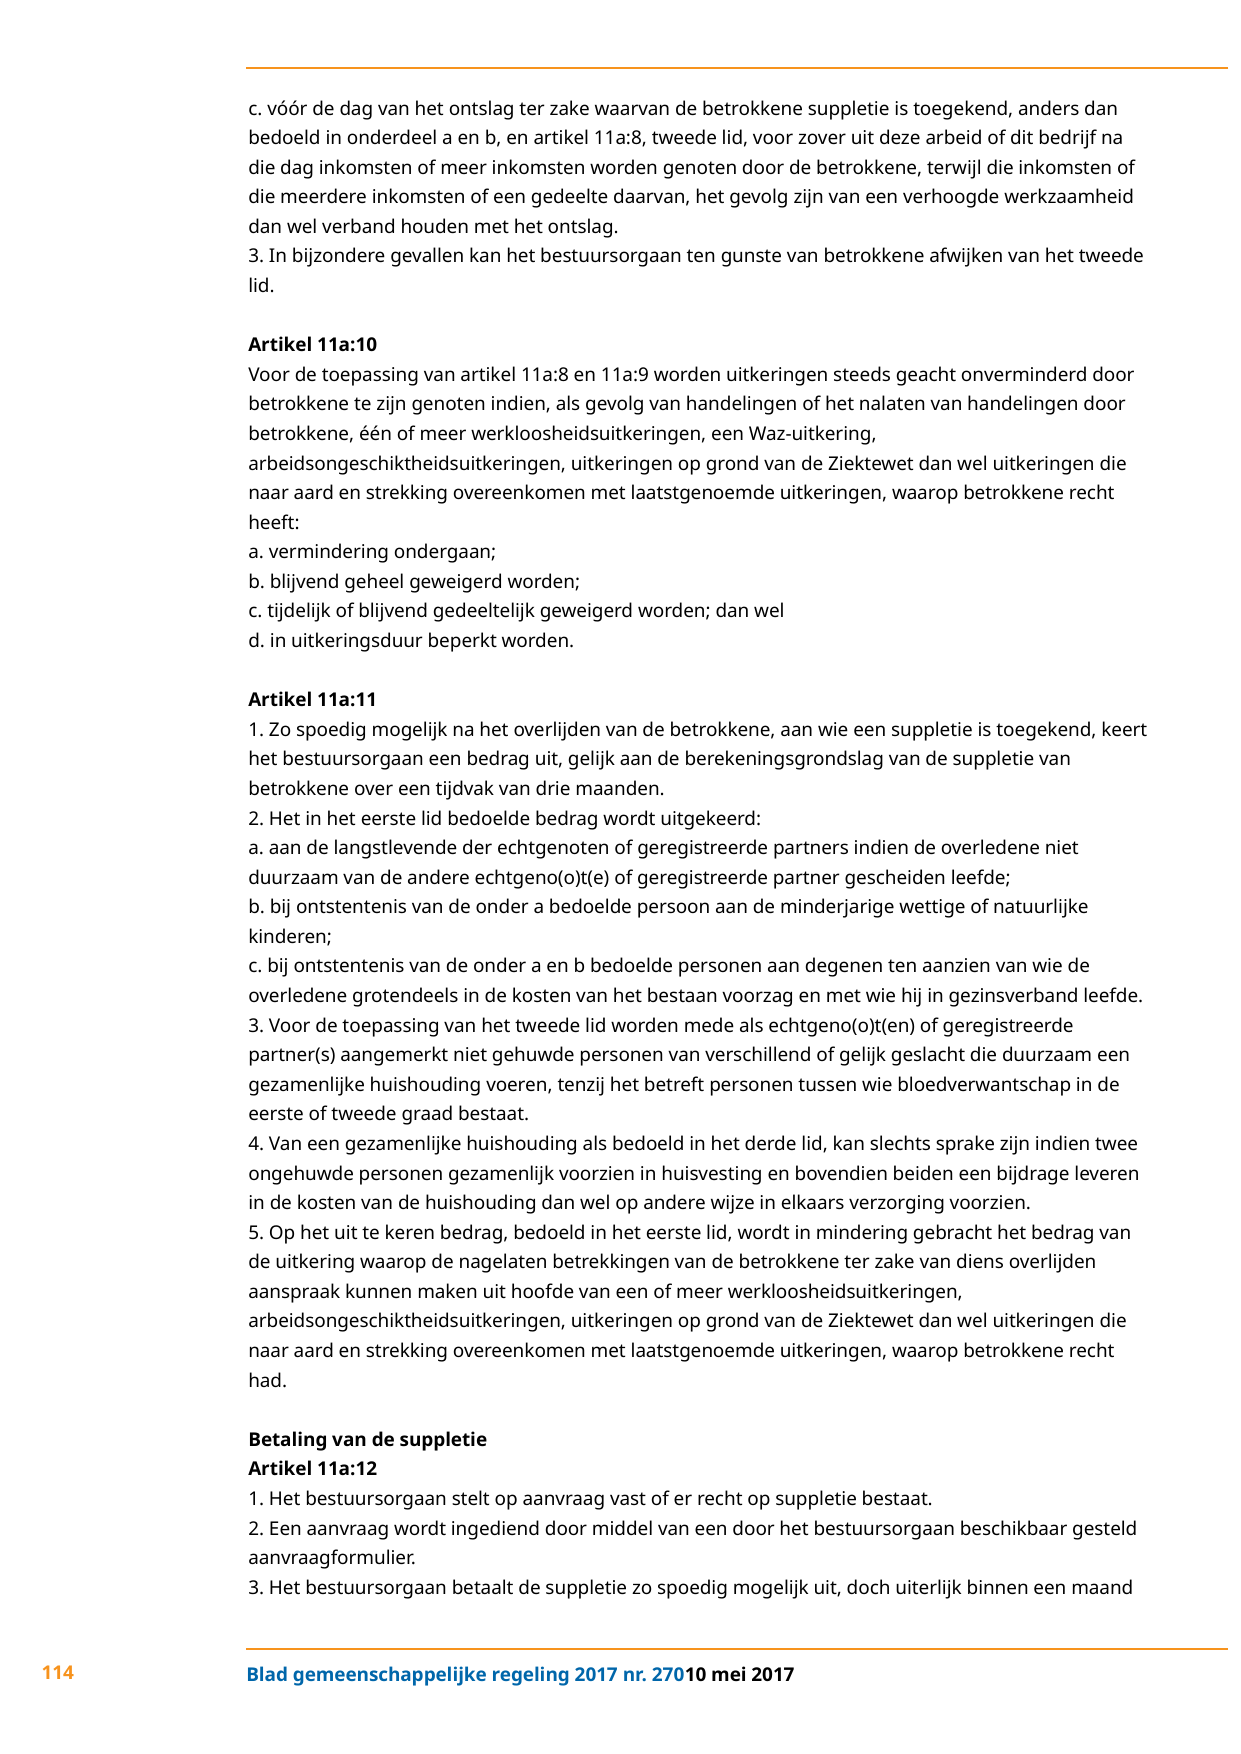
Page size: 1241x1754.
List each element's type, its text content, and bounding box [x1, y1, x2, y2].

text c. vóór de dag van het ontslag ter zake waarvan de betrokkene suppletie is toegekend, anders dan bedoeld in onderdeel a en b, en artikel 11a:8, tweede lid, voor zover uit deze arbeid of dit bedrijf na die dag inkomsten of meer inkomsten worden genoten door de betrokkene, terwijl die inkomsten of die meerdere inkomsten of een gedeelte daarvan, het gevolg zijn van een verhoogde werkzaamheid dan wel verband houden met het ontslag. [248, 95, 1152, 239]
text c. bij ontstentenis van de onder a en b bedoelde personen aan degenen ten aanzien van wie de overledene grotendeels in de kosten van het bestaan voorzag en met wie hij in gezinsverband leefde. [248, 953, 1152, 1008]
text 2. Een aanvraag wordt ingediend door middel van een door het bestuursorgaan beschikbaar gesteld aanvraagformulier. [248, 1515, 1152, 1570]
text b. blijvend geheel geweigerd worden; [248, 568, 1152, 594]
text a. aan de langstlevende der echtgenoten of geregistreerde partners indien de overledene niet duurzaam van de andere echtgeno(o)t(e) of geregistreerde partner gescheiden leefde; [248, 834, 1152, 890]
text b. bij ontstentenis van de onder a bedoelde persoon aan de minderjarige wettige of natuurlijke kinderen; [248, 893, 1152, 949]
text Artikel 11a:11 [248, 686, 1152, 712]
text 3. In bijzondere gevallen kan het bestuursorgaan ten gunste van betrokkene afwijken van het tweede lid. [248, 243, 1152, 298]
text 5. Op het uit te keren bedrag, bedoeld in het eerste lid, wordt in mindering gebracht het bedrag van de uitkering waarop de nagelaten betrekkingen van de betrokkene ter zake van diens overlijden aanspraak kunnen maken uit hoofde van een of meer werkloosheidsuitkeringen, arbeidsongeschiktheidsuitkeringen, uitkeringen op grond van de Ziektewet dan wel uitkeringen die naar aard en strekking overeenkomen met laatstgenoemde uitkeringen, waarop betrokkene recht had. [248, 1219, 1152, 1393]
text c. tijdelijk of blijvend gedeeltelijk geweigerd worden; dan wel [248, 598, 1152, 623]
text 3. Voor de toepassing van het tweede lid worden mede als echtgeno(o)t(en) of geregistreerde partner(s) aangemerkt niet gehuwde personen van verschillend of gelijk geslacht die duurzaam een gezamenlijke huishouding voeren, tenzij het betreft personen tussen wie bloedverwantschap in de eerste of tweede graad bestaat. [248, 1012, 1152, 1126]
text d. in uitkeringsduur beperkt worden. [248, 627, 1152, 653]
text 2. Het in het eerste lid bedoelde bedrag wordt uitgekeerd: [248, 805, 1152, 831]
picture [41, 47, 231, 172]
text a. vermindering ondergaan; [248, 538, 1152, 564]
text 3. Het bestuursorgaan betaalt de suppletie zo spoedig mogelijk uit, doch uiterlijk binnen een maand [248, 1574, 1152, 1600]
text Artikel 11a:10 [248, 331, 1152, 357]
text Betaling van de suppletie [248, 1426, 1152, 1452]
text 1. Het bestuursorgaan stelt op aanvraag vast of er recht op suppletie bestaat. [248, 1485, 1152, 1511]
text 4. Van een gezamenlijke huishouding als bedoeld in het derde lid, kan slechts sprake zijn indien twee ongehuwde personen gezamenlijk voorzien in huisvesting en bovendien beiden een bijdrage leveren in de kosten van de huishouding dan wel op andere wijze in elkaars verzorging voorzien. [248, 1130, 1152, 1215]
text 1. Zo spoedig mogelijk na het overlijden van de betrokkene, aan wie een suppletie is toegekend, keert het bestuursorgaan een bedrag uit, gelijk aan de berekeningsgrondslag van de suppletie van betrokkene over een tijdvak van drie maanden. [248, 716, 1152, 801]
text Artikel 11a:12 [248, 1456, 1152, 1481]
text Voor de toepassing van artikel 11a:8 en 11a:9 worden uitkeringen steeds geacht onverminderd door betrokkene te zijn genoten indien, als gevolg van handelingen of het nalaten van handelingen door betrokkene, één of meer werkloosheidsuitkeringen, een Waz-uitkering, arbeidsongeschiktheidsuitkeringen, uitkeringen op grond van de Ziektewet dan wel uitkeringen die naar aard en strekking overeenkomen met laatstgenoemde uitkeringen, waarop betrokkene recht heeft: [248, 361, 1152, 535]
